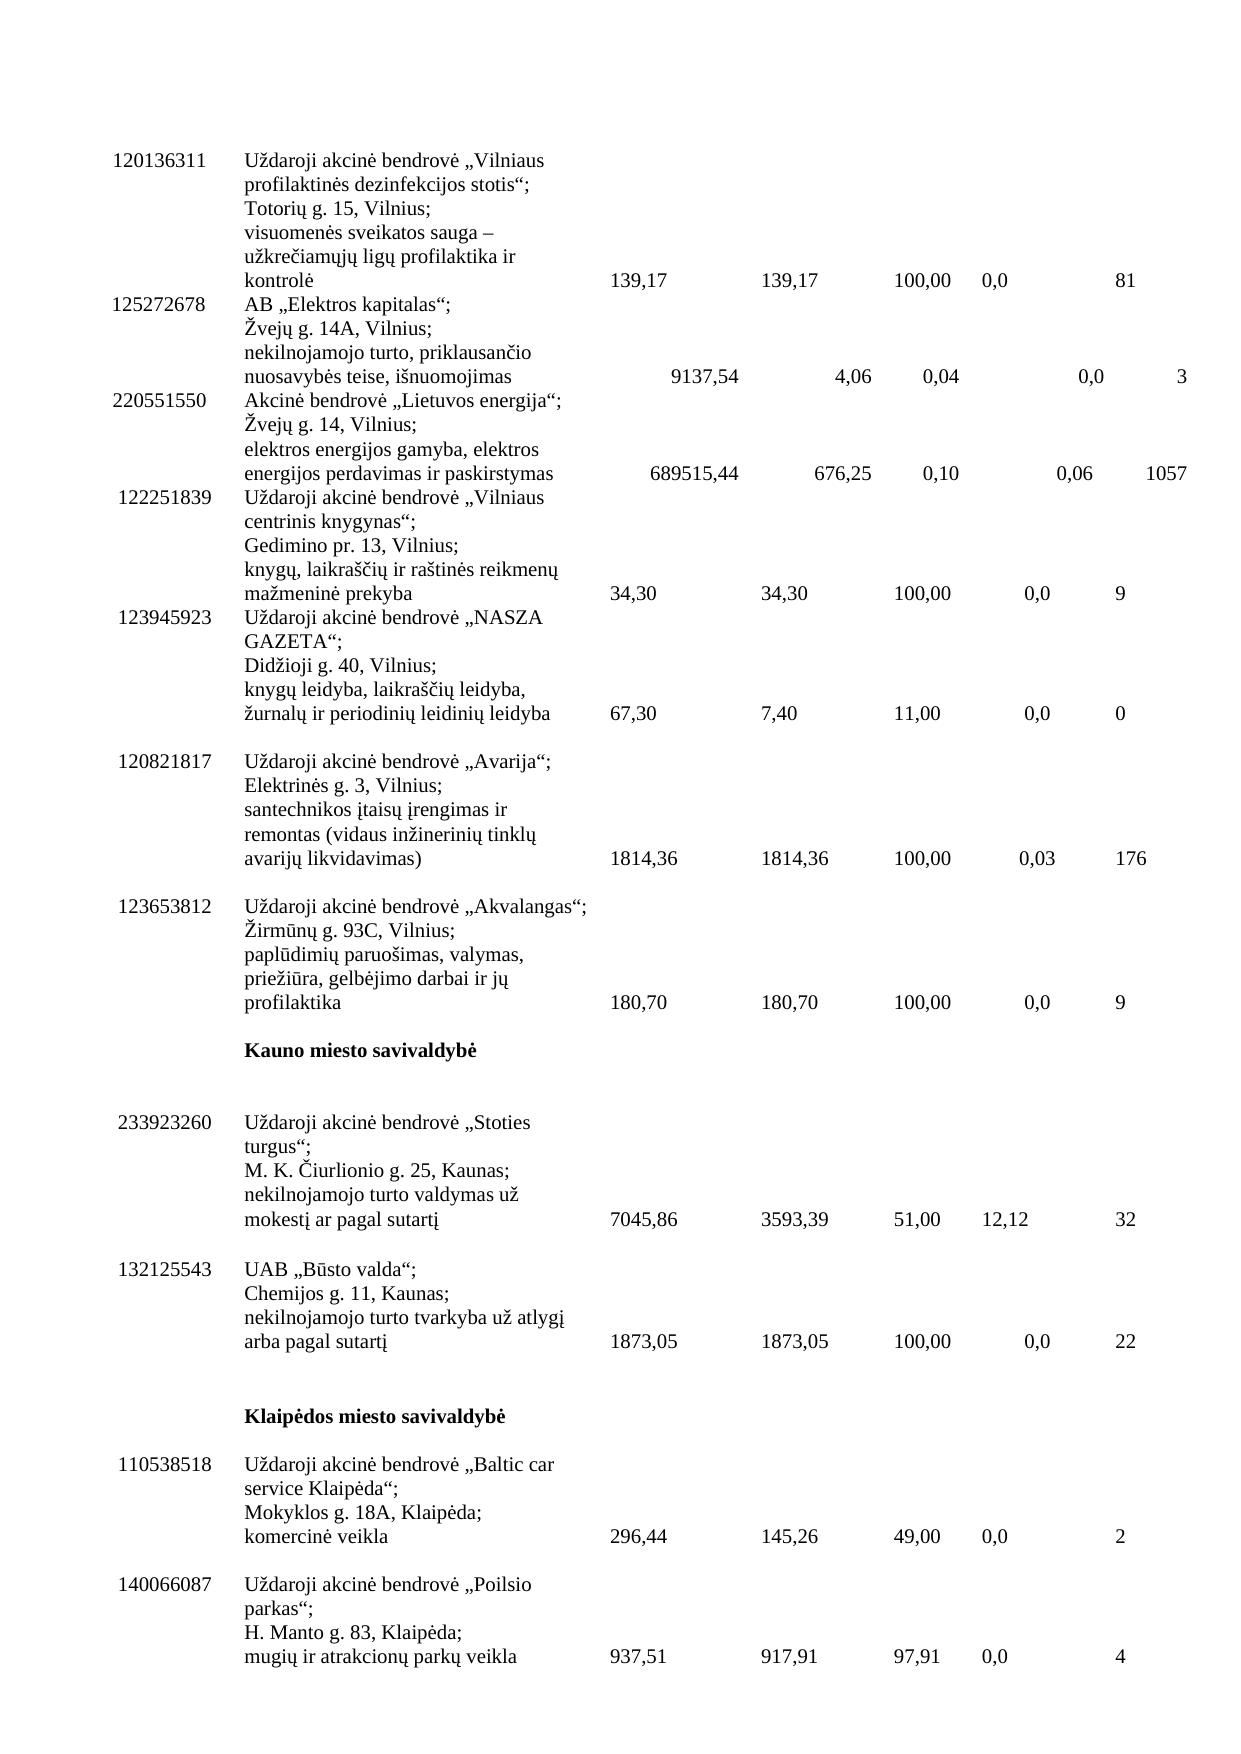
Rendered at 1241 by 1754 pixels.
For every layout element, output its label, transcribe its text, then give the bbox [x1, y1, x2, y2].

table_cell [883, 1231, 970, 1257]
table_cell [101, 1038, 233, 1062]
table_cell 120136311 [101, 148, 233, 292]
table_cell 34,30 [599, 485, 749, 605]
table_cell 11,00 [883, 605, 970, 725]
table_cell 122251839 [101, 485, 233, 605]
table_cell [101, 870, 1198, 894]
table_cell 0,0 [970, 605, 1104, 725]
table_cell Uždaroji akcinė bendrovė „Stoties turgus“; M. K. Čiurlionio g. 25, Kaunas; nekilnojamojo turto valdymas už mokestį ar pagal sutartį [233, 1110, 598, 1231]
table_cell 1814,36 [599, 749, 749, 869]
table_cell 81 [1104, 148, 1198, 292]
table_cell 110538518 [101, 1452, 233, 1548]
table_cell 180,70 [750, 894, 882, 1014]
table_cell 0,0 [970, 292, 1104, 388]
table_cell [599, 1231, 749, 1257]
table_cell Uždaroji akcinė bendrovė „Vilniaus profilaktinės dezinfekcijos stotis“; Totorių g. 15, Vilnius; visuomenės sveikatos sauga – užkrečiamųjų ligų profilaktika ir kontrolė [233, 148, 598, 292]
table_cell 139,17 [599, 148, 749, 292]
table_cell Uždaroji akcinė bendrovė „Akvalangas“; Žirmūnų g. 93C, Vilnius; paplūdimių paruošimas, valymas, priežiūra, gelbėjimo darbai ir jų profilaktika [233, 894, 598, 1014]
table_cell 9 [1104, 894, 1198, 1014]
table_cell [883, 1353, 970, 1379]
table_cell 34,30 [750, 485, 882, 605]
table_cell 676,25 [750, 388, 882, 484]
table_cell 0,0 [970, 485, 1104, 605]
table_cell Uždaroji akcinė bendrovė „Vilniaus centrinis knygynas“; Gedimino pr. 13, Vilnius; knygų, laikraščių ir raštinės reikmenų mažmeninė prekyba [233, 485, 598, 605]
table_cell 689515,44 [599, 388, 749, 484]
table_cell 3 [1104, 292, 1198, 388]
table_cell 0,03 [970, 749, 1104, 869]
table_cell 100,00 [883, 1257, 970, 1353]
table_cell 125272678 [101, 292, 233, 388]
table_cell 1057 [1104, 388, 1198, 484]
table_cell [101, 1231, 233, 1257]
table_cell [233, 1353, 598, 1379]
table_cell 1814,36 [750, 749, 882, 869]
table_cell [101, 1353, 233, 1379]
table_cell 0,0 [970, 1452, 1104, 1548]
table_cell [1104, 1353, 1198, 1379]
table_cell AB „Elektros kapitalas“; Žvejų g. 14A, Vilnius; nekilnojamojo turto, priklausančio nuosavybės teise, išnuomojimas [233, 292, 598, 388]
table_cell 140066087 [101, 1572, 233, 1668]
table_cell Uždaroji akcinė bendrovė „Poilsio parkas“; H. Manto g. 83, Klaipėda; mugių ir atrakcionų parkų veikla [233, 1572, 598, 1668]
table_cell 0 [1104, 605, 1198, 725]
table_cell 176 [1104, 749, 1198, 869]
table_cell [101, 725, 1198, 749]
table_cell 2 [1104, 1452, 1198, 1548]
table_cell 233923260 [101, 1110, 233, 1231]
table_cell [101, 1062, 1198, 1086]
table_cell [1104, 1231, 1198, 1257]
table_cell Uždaroji akcinė bendrovė „Baltic car service Klaipėda“; Mokyklos g. 18A, Klaipėda; komercinė veikla [233, 1452, 598, 1548]
table_cell 9 [1104, 485, 1198, 605]
table_cell [750, 1353, 882, 1379]
table_cell 0,0 [970, 1572, 1104, 1668]
table_cell 9137,54 [599, 292, 749, 388]
table_cell [101, 1014, 1198, 1038]
table_cell 22 [1104, 1257, 1198, 1353]
table_cell Klaipėdos miesto savivaldybė [233, 1404, 1198, 1428]
table_cell 51,00 [883, 1110, 970, 1231]
table_cell 3593,39 [750, 1110, 882, 1231]
table_cell 7045,86 [599, 1110, 749, 1231]
table_cell Akcinė bendrovė „Lietuvos energija“; Žvejų g. 14, Vilnius; elektros energijos gamyba, elektros energijos perdavimas ir paskirstymas [233, 388, 598, 484]
table_cell 220551550 [101, 388, 233, 484]
table_cell 0,0 [970, 894, 1104, 1014]
table_cell 0,06 [970, 388, 1104, 484]
table_cell 0,10 [883, 388, 970, 484]
table_cell [101, 1086, 1198, 1110]
table_cell 67,30 [599, 605, 749, 725]
table_cell 12,12 [970, 1110, 1104, 1231]
table_cell 123653812 [101, 894, 233, 1014]
table_cell Uždaroji akcinė bendrovė „Avarija“; Elektrinės g. 3, Vilnius; santechnikos įtaisų įrengimas ir remontas (vidaus inžinerinių tinklų avarijų likvidavimas) [233, 749, 598, 869]
table_cell 97,91 [883, 1572, 970, 1668]
table_cell 4,06 [750, 292, 882, 388]
table_cell 0,0 [970, 1257, 1104, 1353]
table_cell 4 [1104, 1572, 1198, 1668]
table_cell Uždaroji akcinė bendrovė „NASZA GAZETA“; Didžioji g. 40, Vilnius; knygų leidyba, laikraščių leidyba, žurnalų ir periodinių leidinių leidyba [233, 605, 598, 725]
table_cell 917,91 [750, 1572, 882, 1668]
table_cell [101, 1404, 233, 1428]
table_cell 0,04 [883, 292, 970, 388]
table_cell 1873,05 [599, 1257, 749, 1353]
table_cell 180,70 [599, 894, 749, 1014]
table_cell 32 [1104, 1110, 1198, 1231]
table_cell [970, 1231, 1104, 1257]
table_cell [750, 1231, 882, 1257]
table_cell UAB „Būsto valda“; Chemijos g. 11, Kaunas; nekilnojamojo turto tvarkyba už atlygį arba pagal sutartį [233, 1257, 598, 1353]
table_cell [101, 1548, 1198, 1572]
table_cell [101, 1380, 1198, 1403]
table_cell [970, 1353, 1104, 1379]
table_cell 123945923 [101, 605, 233, 725]
table_cell 7,40 [750, 605, 882, 725]
table_cell 100,00 [883, 148, 970, 292]
table_cell 145,26 [750, 1452, 882, 1548]
table_cell 100,00 [883, 894, 970, 1014]
table_cell 100,00 [883, 485, 970, 605]
table_cell 100,00 [883, 749, 970, 869]
table_cell 132125543 [101, 1257, 233, 1353]
table_cell 296,44 [599, 1452, 749, 1548]
table_cell 120821817 [101, 749, 233, 869]
table_cell [599, 1353, 749, 1379]
table_cell 1873,05 [750, 1257, 882, 1353]
table_cell Kauno miesto savivaldybė [233, 1038, 1198, 1062]
table_cell 49,00 [883, 1452, 970, 1548]
table_cell [233, 1231, 598, 1257]
table_cell 937,51 [599, 1572, 749, 1668]
table_cell 139,17 [750, 148, 882, 292]
table_cell 0,0 [970, 148, 1104, 292]
table_cell [101, 1428, 1198, 1452]
